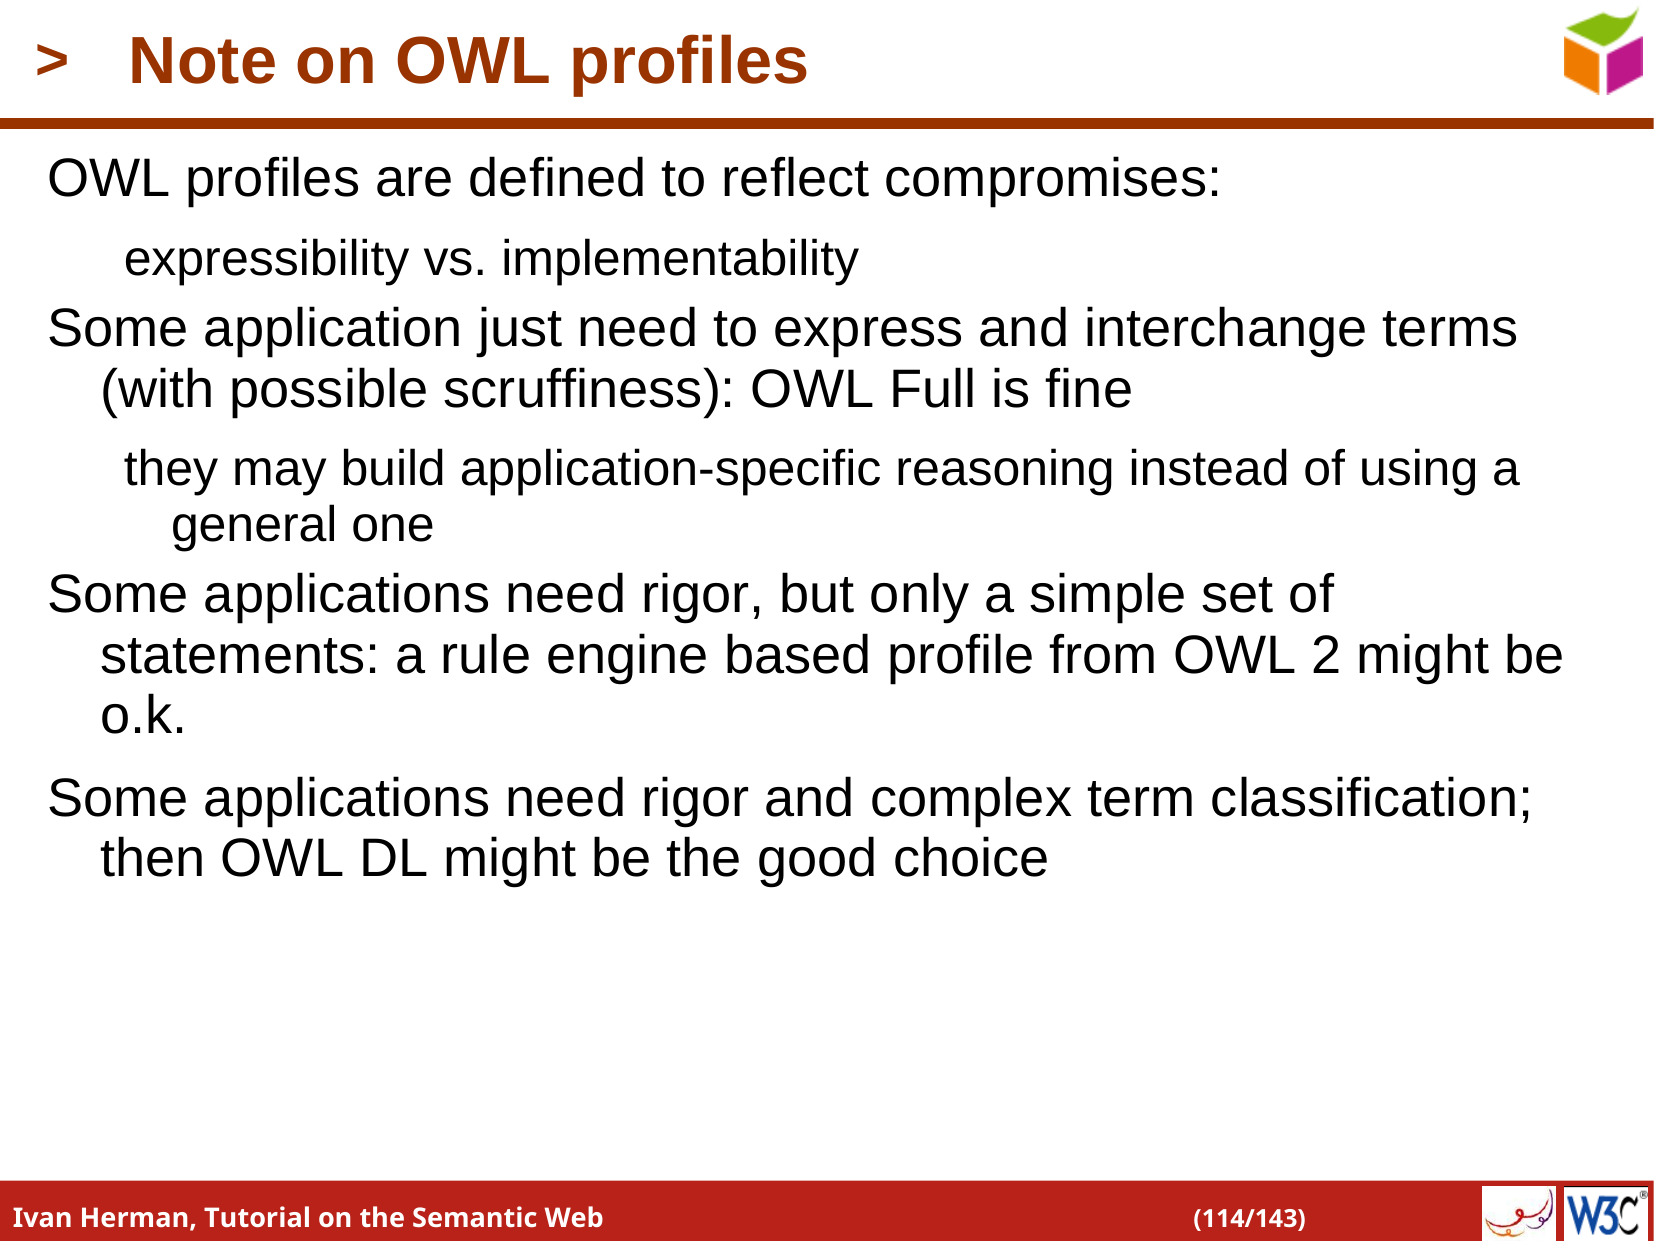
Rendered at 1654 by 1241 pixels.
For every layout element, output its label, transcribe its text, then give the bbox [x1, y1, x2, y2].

picture [1564, 5, 1643, 95]
picture [1564, 1186, 1648, 1241]
title Note on OWL profiles [93, 0, 1493, 119]
picture [1482, 1186, 1556, 1241]
list OWL profiles are defined to reflect compromises: expressibility vs. implementability Some application just need to express and interchange terms (with possible scruffiness): OWL Full is fine they may build application-specific reasoning instead of using a general one Some applications need rigor, but only a simple set of statements: a rule engine based profile from OWL 2 might be o.k. Some applications need rigor and complex term classification; then OWL DL might be the good choice [29, 147, 1624, 1134]
